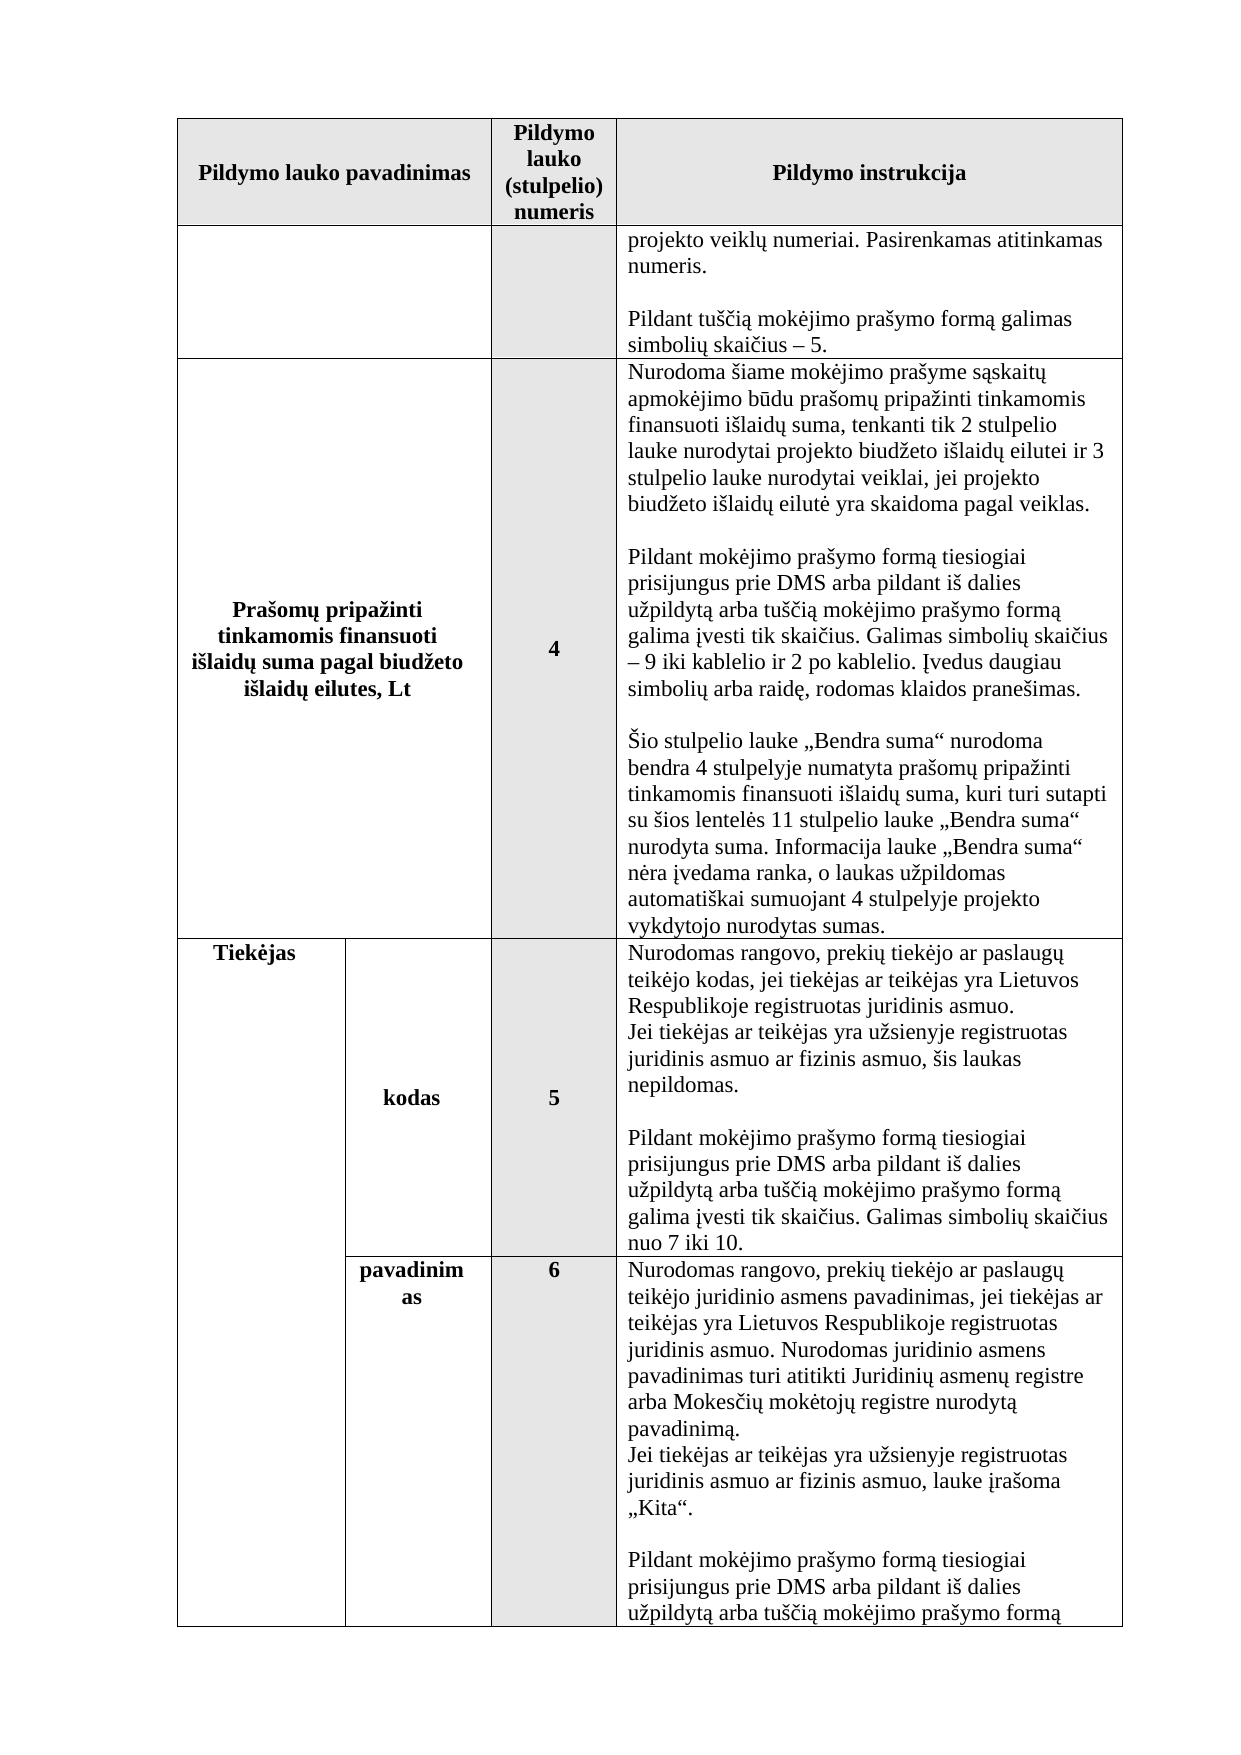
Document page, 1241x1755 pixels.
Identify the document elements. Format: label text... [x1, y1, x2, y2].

table_cell 6 [492, 1257, 616, 1626]
table_header Pildymo lauko (stulpelio) numeris [492, 119, 616, 224]
table_cell [492, 226, 616, 357]
table_header Pildymo instrukcija [617, 119, 1122, 224]
table_cell Nurodoma šiame mokėjimo prašyme sąskaitų apmokėjimo būdu prašomų pripažinti tinkamomis finansuoti išlaidų suma, tenkanti tik 2 stulpelio lauke nurodytai projekto biudžeto išlaidų eilutei ir 3 stulpelio lauke nurodytai veiklai, jei projekto biudžeto išlaidų eilutė yra skaidoma pagal veiklas. Pildant mokėjimo prašymo formą tiesiogiai prisijungus prie DMS arba pildant iš dalies užpildytą arba tuščią mokėjimo prašymo formą galima įvesti tik skaičius. Galimas simbolių skaičius – 9 iki kablelio ir 2 po kablelio. Įvedus daugiau simbolių arba raidę, rodomas klaidos pranešimas. Šio stulpelio lauke „Bendra suma“ nurodoma bendra 4 stulpelyje numatyta prašomų pripažinti tinkamomis finansuoti išlaidų suma, kuri turi sutapti su šios lentelės 11 stulpelio lauke „Bendra suma“ nurodyta suma. Informacija lauke „Bendra suma“ nėra įvedama ranka, o laukas užpildomas automatiškai sumuojant 4 stulpelyje projekto vykdytojo nurodytas sumas. [617, 359, 1122, 938]
table_cell 5 [492, 939, 616, 1256]
table_cell 4 [492, 359, 616, 938]
table_cell Nurodomas rangovo, prekių tiekėjo ar paslaugų teikėjo juridinio asmens pavadinimas, jei tiekėjas ar teikėjas yra Lietuvos Respublikoje registruotas juridinis asmuo. Nurodomas juridinio asmens pavadinimas turi atitikti Juridinių asmenų registre arba Mokesčių mokėtojų registre nurodytą pavadinimą. Jei tiekėjas ar teikėjas yra užsienyje registruotas juridinis asmuo ar fizinis asmuo, lauke įrašoma „Kita“. Pildant mokėjimo prašymo formą tiesiogiai prisijungus prie DMS arba pildant iš dalies užpildytą arba tuščią mokėjimo prašymo formą [617, 1257, 1122, 1626]
table_cell pavadinimas [346, 1257, 491, 1626]
table_cell Tiekėjas [178, 939, 345, 1626]
table_cell projekto veiklų numeriai. Pasirenkamas atitinkamas numeris. Pildant tuščią mokėjimo prašymo formą galimas simbolių skaičius – 5. [617, 226, 1122, 357]
table_cell kodas [346, 939, 491, 1256]
table_header Pildymo lauko pavadinimas [178, 119, 491, 224]
table_cell Nurodomas rangovo, prekių tiekėjo ar paslaugų teikėjo kodas, jei tiekėjas ar teikėjas yra Lietuvos Respublikoje registruotas juridinis asmuo. Jei tiekėjas ar teikėjas yra užsienyje registruotas juridinis asmuo ar fizinis asmuo, šis laukas nepildomas. Pildant mokėjimo prašymo formą tiesiogiai prisijungus prie DMS arba pildant iš dalies užpildytą arba tuščią mokėjimo prašymo formą galima įvesti tik skaičius. Galimas simbolių skaičius nuo 7 iki 10. [617, 939, 1122, 1256]
table_cell [178, 226, 491, 357]
table_cell Prašomų pripažinti tinkamomis finansuoti išlaidų suma pagal biudžeto išlaidų eilutes, Lt [178, 359, 491, 938]
